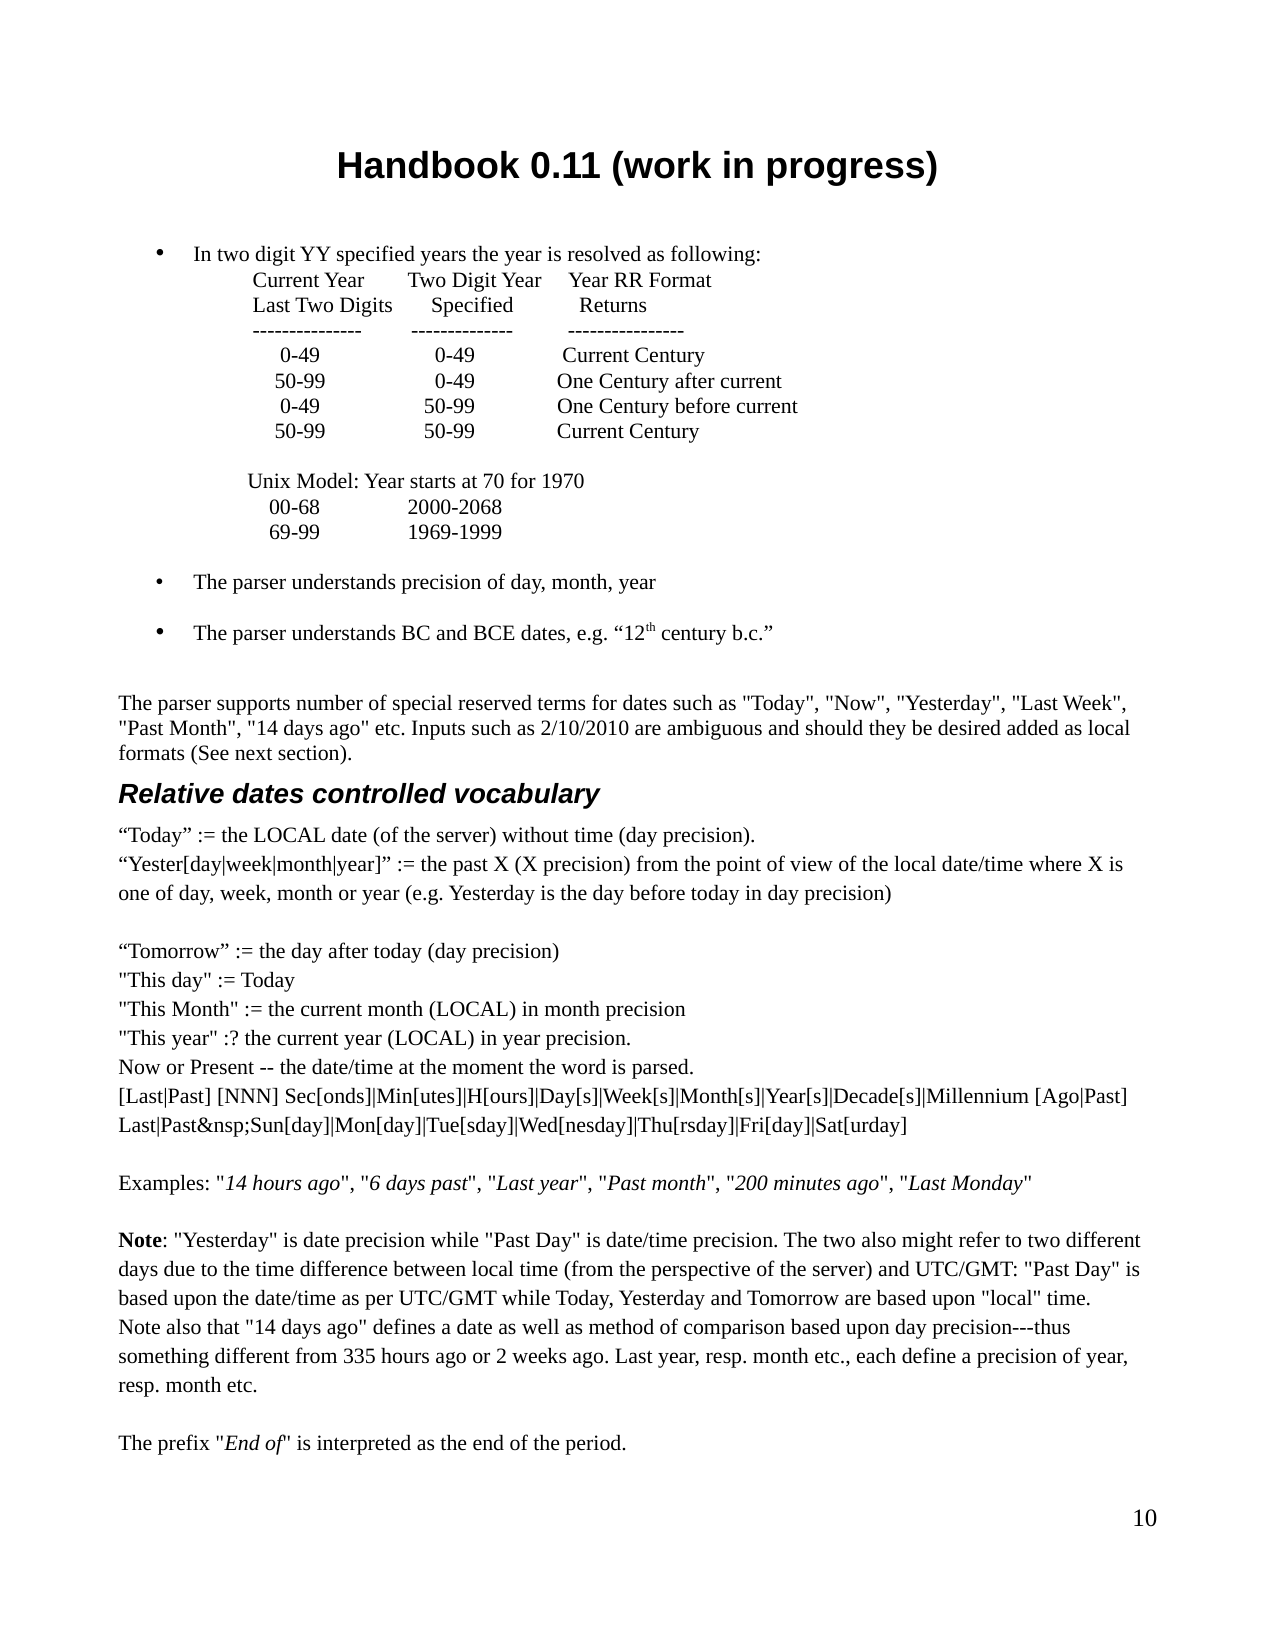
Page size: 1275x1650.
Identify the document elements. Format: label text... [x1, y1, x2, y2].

text Examples: "14 hours ago", "6 days past", "Last year", "Past month", "200 minutes ago", "Last Monday" [118, 1169, 1157, 1195]
list The parser understands precision of day, month, year [156, 569, 1157, 594]
text Note: "Yesterday" is date precision while "Past Day" is date/time precision. The two also might refer to two different days due to the time difference between local time (from the perspective of the server) and UTC/GMT: "Past Day" is based upon the date/time as per UTC/GMT while Today, Yesterday and Tomorrow are based upon "local" time. Note also that "14 days ago" defines a date as well as method of comparison based upon day precision---thus something different from 335 hours ago or 2 weeks ago. Last year, resp. month etc., each define a precision of year, resp. month etc. [118, 1227, 1157, 1426]
text The prefix "End of" is interpreted as the end of the period. [118, 1430, 1157, 1455]
list The parser understands BC and BCE dates, e.g. “12th century b.c.” [156, 620, 1157, 646]
list In two digit YY specified years the year is resolved as following: [156, 241, 1157, 267]
list 50-99 0-49 One Century after current [193, 368, 1157, 393]
list 00-68 2000-2068 [193, 494, 1157, 519]
list Current Year Two Digit Year Year RR Format [193, 267, 1157, 292]
list Unix Model: Year starts at 70 for 1970 [193, 468, 1157, 494]
list 50-99 50-99 Current Century [193, 418, 1157, 443]
list 0-49 50-99 One Century before current [193, 393, 1157, 418]
list 0-49 0-49 Current Century [193, 342, 1157, 368]
list Last Two Digits Specified Returns [193, 292, 1157, 317]
text “Today” := the LOCAL date (of the server) without time (day precision). “Yester[day|week|month|year]” := the past X (X precision) from the point of view of the local date/time where X is one of day, week, month or year (e.g. Yesterday is the day before today in day precision) “Tomorrow” := the day after today (day precision) "This day" := Today "This Month" := the current month (LOCAL) in month precision "This year" :? the current year (LOCAL) in year precision. Now or Present -- the date/time at the moment the word is parsed. [Last|Past] [NNN] Sec[onds]|Min[utes]|H[ours]|Day[s]|Week[s]|Month[s]|Year[s]|Decade[s]|Millennium [Ago|Past] Last|Past&nsp;Sun[day]|Mon[day]|Tue[sday]|Wed[nesday]|Thu[rsday]|Fri[day]|Sat[urday] [118, 822, 1157, 1166]
list 69-99 1969-1999 [193, 519, 1157, 544]
list --------------- -------------- ---------------- [193, 317, 1157, 342]
text The parser supports number of special reserved terms for dates such as "Today", "Now", "Yesterday", "Last Week", "Past Month", "14 days ago" etc. Inputs such as 2/10/2010 are ambiguous and should they be desired added as local formats (See next section). [118, 689, 1157, 765]
subtitle Relative dates controlled vocabulary [118, 778, 1157, 809]
